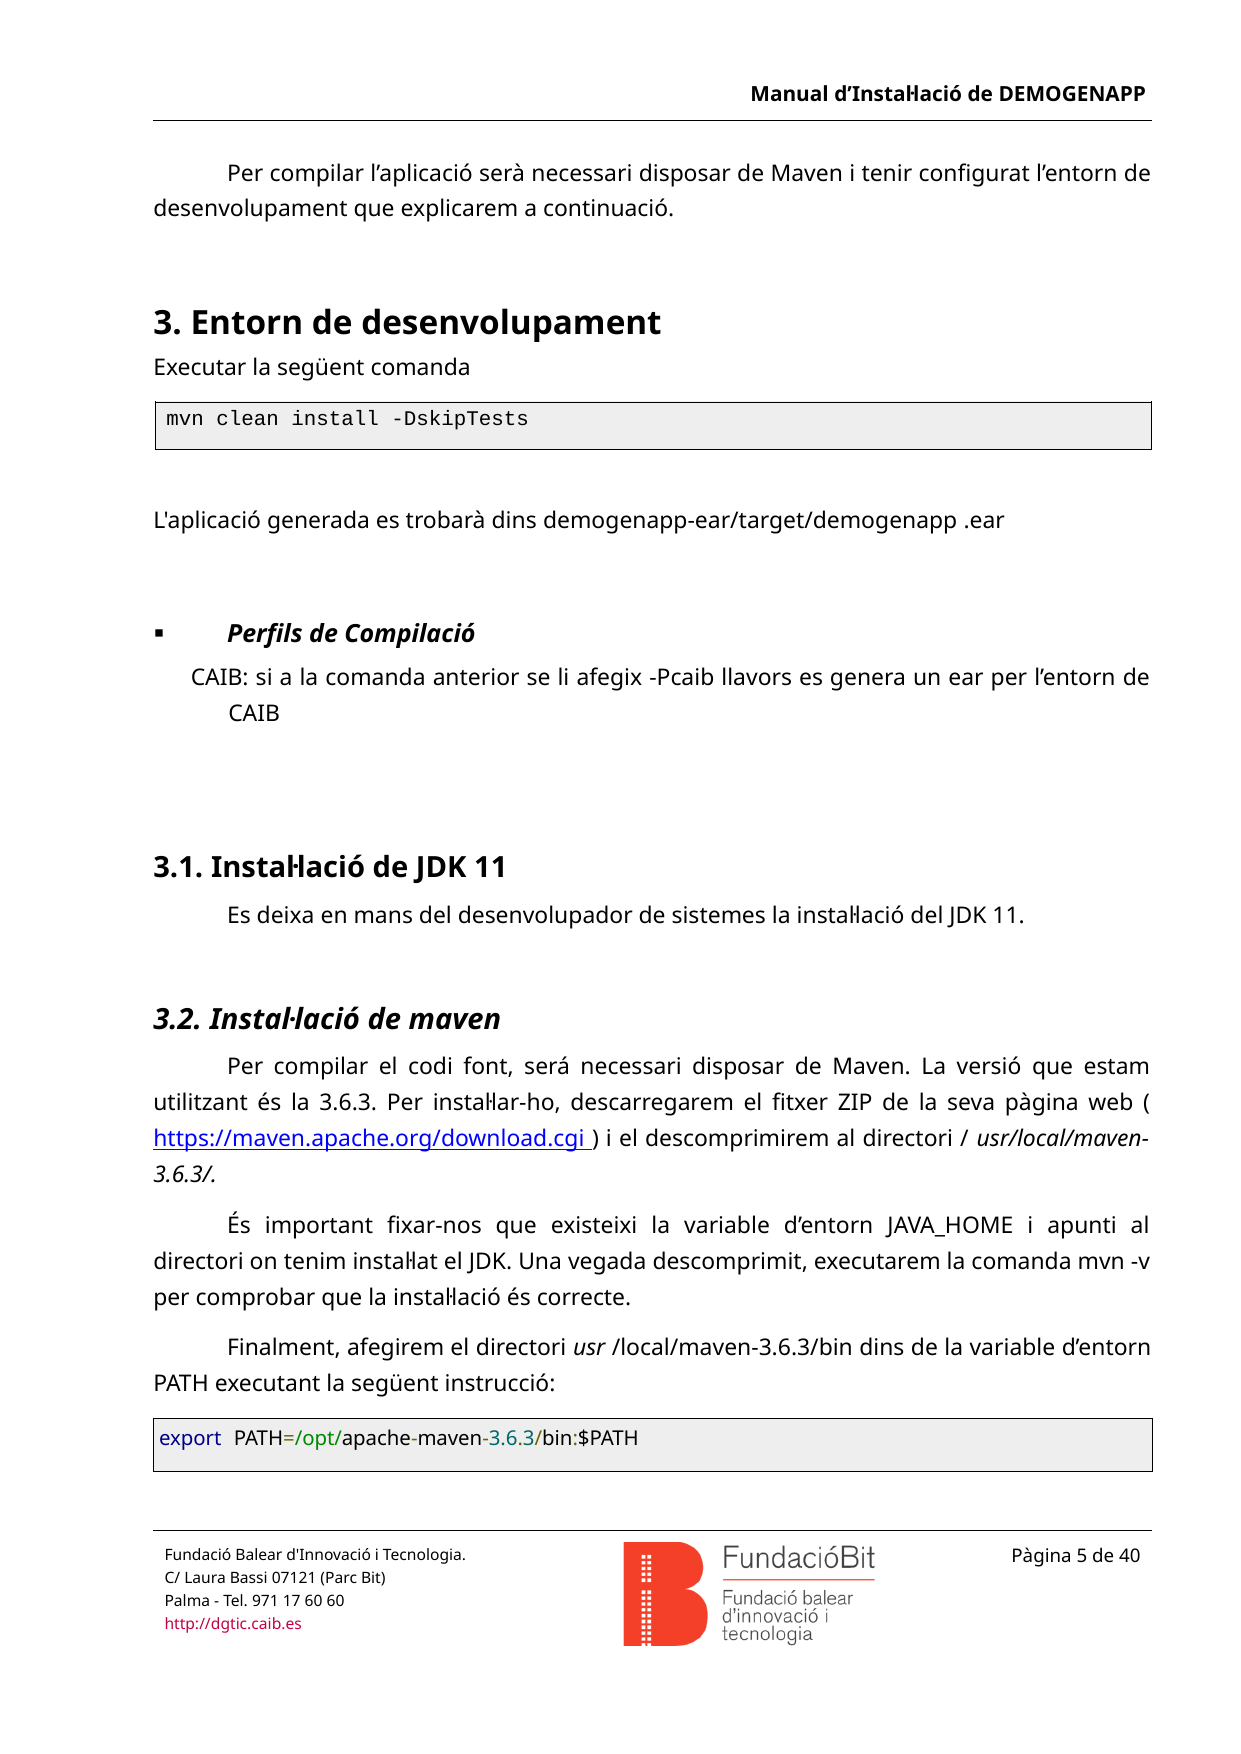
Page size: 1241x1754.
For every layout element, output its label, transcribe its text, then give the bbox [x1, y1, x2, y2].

table_header mvn clean install -DskipTests [156, 403, 1151, 449]
subtitle Perfils de Compilació [153, 616, 1152, 649]
text És important fixar-nos que existeixi la variable d’entorn JAVA_HOME i apunti al directori on tenim instal·lat el JDK. Una vegada descomprimit, executarem la comanda mvn -v per comprobar que la instal·lació és correcte. [153, 1209, 1152, 1312]
text Finalment, afegirem el directori usr /local/maven-3.6.3/bin dins de la variable d’entorn PATH executant la següent instrucció: [153, 1331, 1152, 1398]
table_header export PATH=/opt/apache-maven-3.6.3/bin:$PATH [154, 1419, 1152, 1471]
subtitle Instal·lació de maven [153, 998, 1152, 1038]
subtitle Instal·lació de JDK 11 [153, 847, 1152, 886]
text L'aplicació generada es trobarà dins demogenapp-ear/target/demogenapp .ear [153, 504, 1152, 535]
text Es deixa en mans del desenvolupador de sistemes la instal·lació del JDK 11. [153, 899, 1152, 930]
text Per compilar el codi font, será necessari disposar de Maven. La versió que estam utilitzant és la 3.6.3. Per instal·lar-ho, descarregarem el fitxer ZIP de la seva pàgina web ( https://maven.apache.org/download.cgi ) i el descomprimirem al directori / usr/local/maven-3.6.3/. [153, 1050, 1152, 1189]
picture [623, 1542, 875, 1646]
text Per compilar l’aplicació serà necessari disposar de Maven i tenir configurat l’entorn de desenvolupament que explicarem a continuació. [153, 156, 1152, 224]
text Executar la següent comanda [153, 351, 1152, 382]
subtitle Entorn de desenvolupament [153, 299, 1152, 344]
text CAIB: si a la comanda anterior se li afegix -Pcaib llavors es genera un ear per l’entorn de CAIB [191, 661, 1152, 728]
